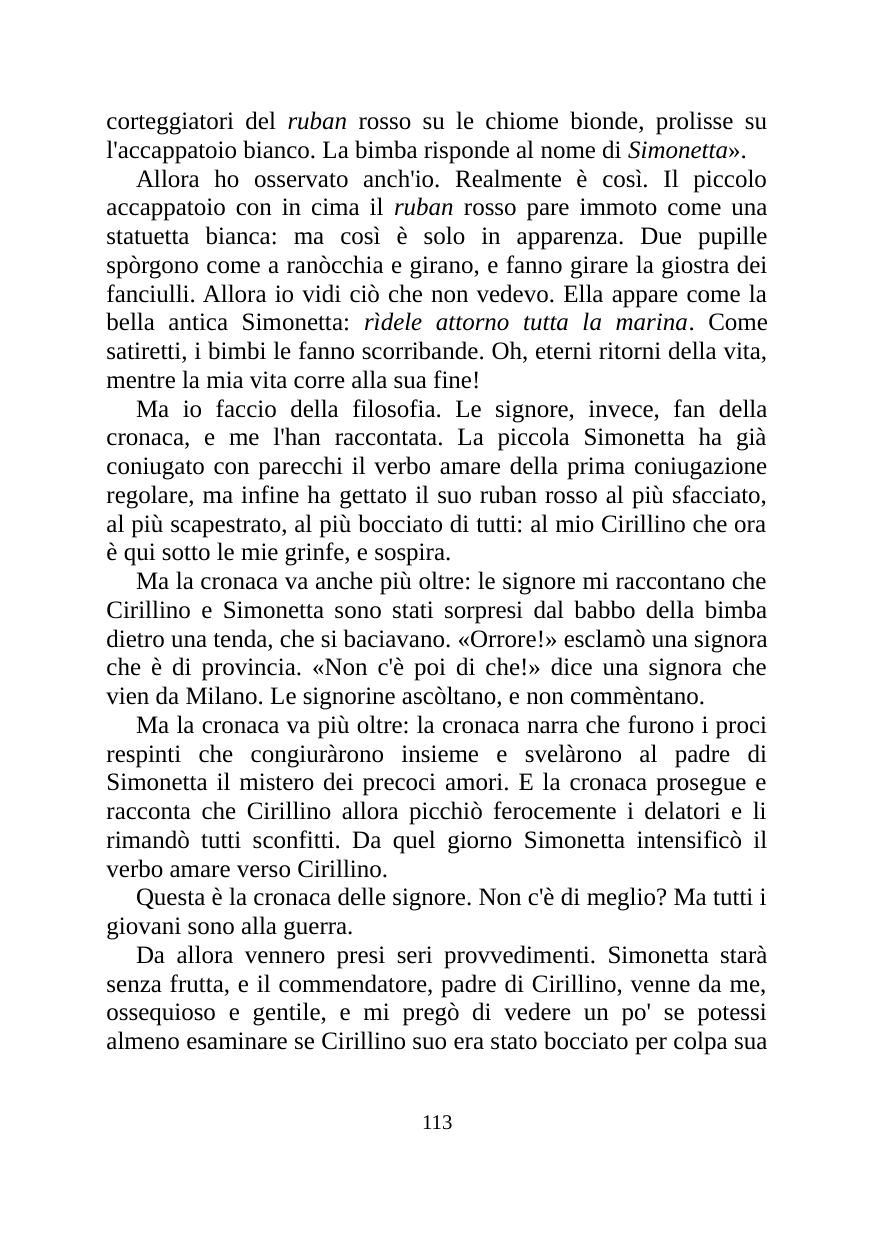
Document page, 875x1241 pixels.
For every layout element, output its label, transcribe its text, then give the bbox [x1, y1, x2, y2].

text Da allora vennero presi seri provvedimenti. Simonetta starà senza frutta, e il commendatore, padre di Cirillino, venne da me, ossequioso e gentile, e mi pregò di vedere un po' se potessi almeno esaminare se Cirillino suo era stato bocciato per colpa sua [106, 940, 768, 1055]
text Allora ho osservato anch'io. Realmente è così. Il piccolo accappatoio con in cima il ruban rosso pare immoto come una statuetta bianca: ma così è solo in apparenza. Due pupille spòrgono come a ranòcchia e girano, e fanno girare la giostra dei fanciulli. Allora io vidi ciò che non vedevo. Ella appare come la bella antica Simonetta: rìdele attorno tutta la marina. Come satiretti, i bimbi le fanno scorribande. Oh, eterni ritorni della vita, mentre la mia vita corre alla sua fine! [106, 164, 768, 394]
text Ma la cronaca va anche più oltre: le signore mi raccontano che Cirillino e Simonetta sono stati sorpresi dal babbo della bimba dietro una tenda, che si baciavano. «Orrore!» esclamò una signora che è di provincia. «Non c'è poi di che!» dice una signora che vien da Milano. Le signorine ascòltano, e non commèntano. [106, 566, 768, 710]
text Questa è la cronaca delle signore. Non c'è di meglio? Ma tutti i giovani sono alla guerra. [106, 882, 768, 940]
text corteggiatori del ruban rosso su le chiome bionde, prolisse su l'accappatoio bianco. La bimba risponde al nome di Simonetta». [106, 106, 768, 164]
text Ma io faccio della filosofia. Le signore, invece, fan della cronaca, e me l'han raccontata. La piccola Simonetta ha già coniugato con parecchi il verbo amare della prima coniugazione regolare, ma infine ha gettato il suo ruban rosso al più sfacciato, al più scapestrato, al più bocciato di tutti: al mio Cirillino che ora è qui sotto le mie grinfe, e sospira. [106, 394, 768, 566]
text Ma la cronaca va più oltre: la cronaca narra che furono i proci respinti che congiuràrono insieme e svelàrono al padre di Simonetta il mistero dei precoci amori. E la cronaca prosegue e racconta che Cirillino allora picchiò ferocemente i delatori e li rimandò tutti sconfitti. Da quel giorno Simonetta intensificò il verbo amare verso Cirillino. [106, 710, 768, 882]
